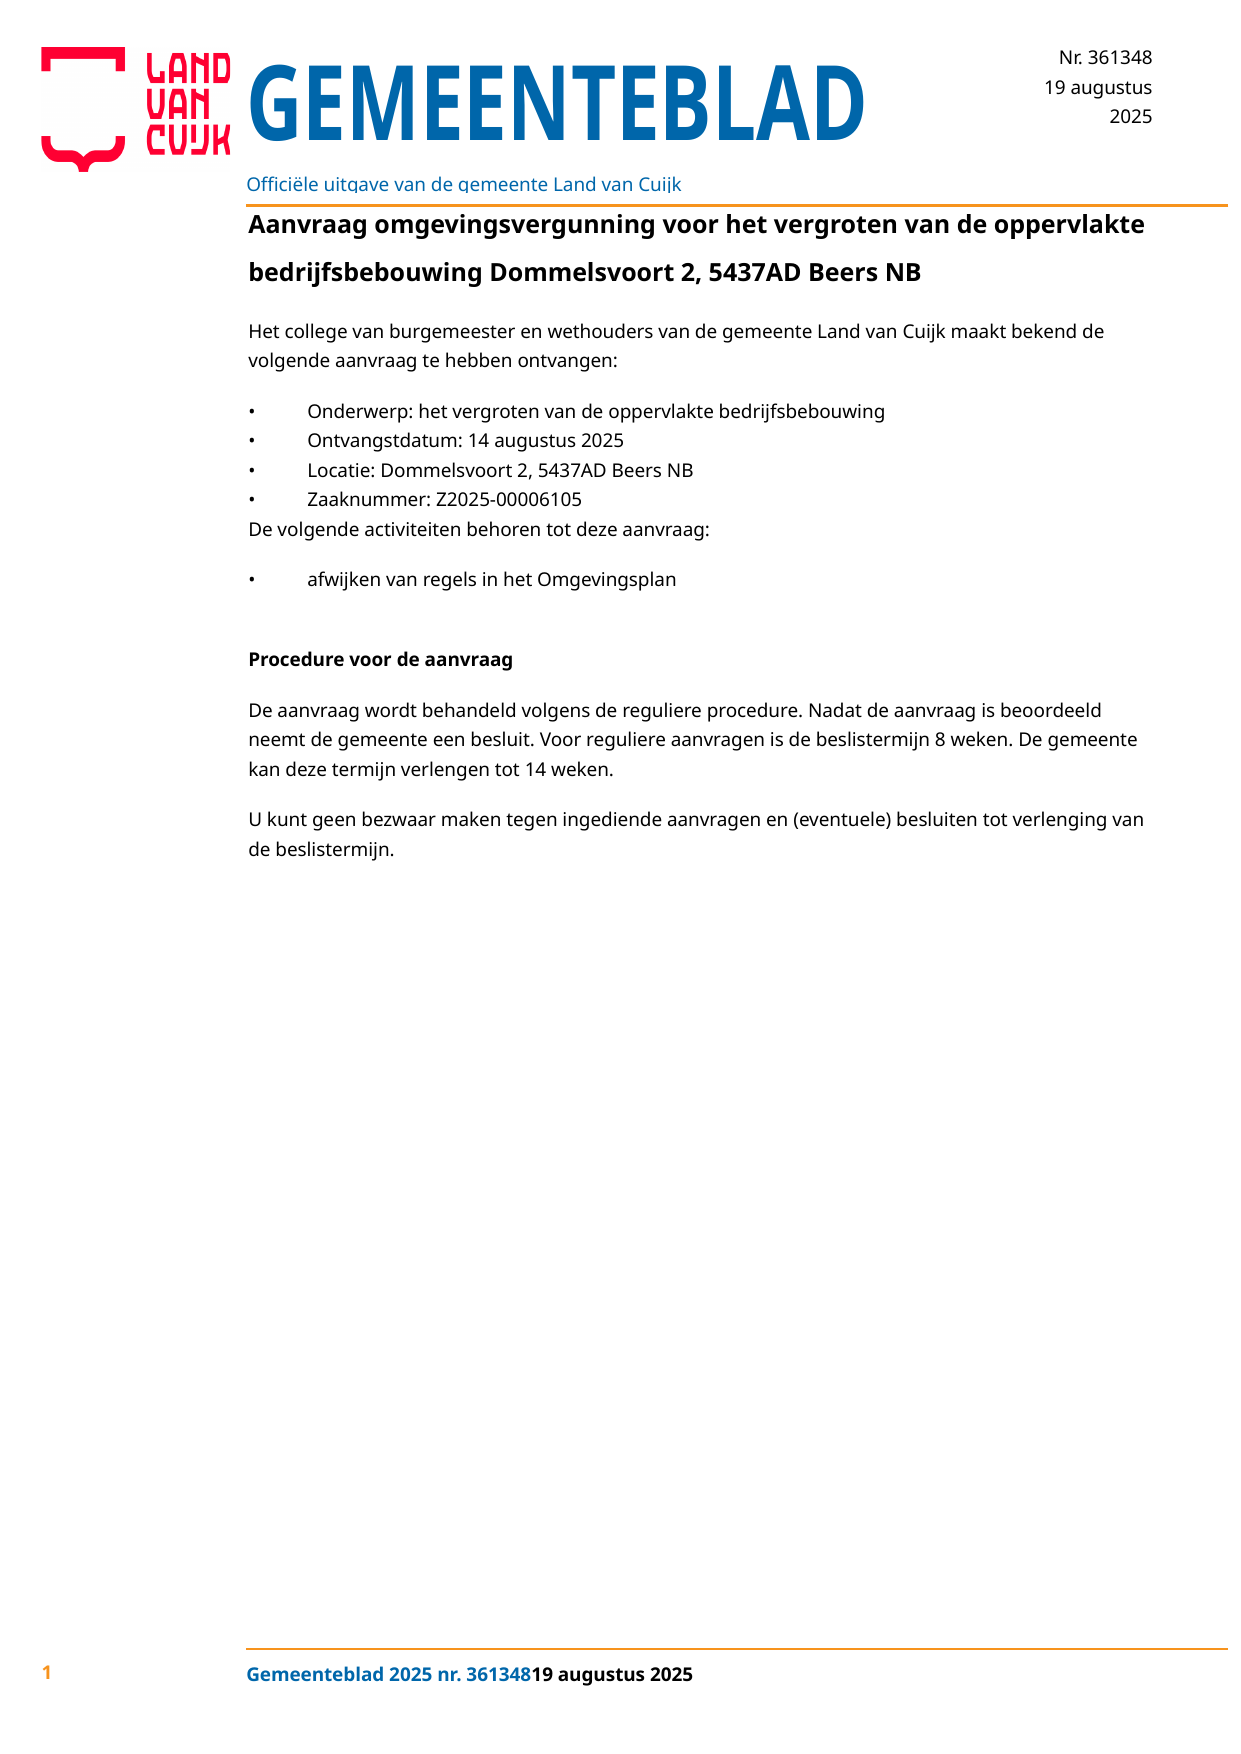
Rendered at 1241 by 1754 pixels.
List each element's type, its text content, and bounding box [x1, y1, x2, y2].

list Onderwerp: het vergroten van de oppervlakte bedrijfsbebouwing [248, 398, 1152, 424]
text Procedure voor de aanvraag [248, 647, 1152, 672]
text De volgende activiteiten behoren tot deze aanvraag: [248, 516, 1152, 542]
list Ontvangstdatum: 14 augustus 2025 [248, 427, 1152, 453]
list Locatie: Dommelsvoort 2, 5437AD Beers NB [248, 457, 1152, 483]
picture [41, 47, 231, 172]
text Aanvraag omgevingsvergunning voor het vergroten van de oppervlakte bedrijfsbebouwing Dommelsvoort 2, 5437AD Beers NB [248, 207, 1152, 288]
list afwijken van regels in het Omgevingsplan [248, 567, 1152, 592]
text U kunt geen bezwaar maken tegen ingediende aanvragen en (eventuele) besluiten tot verlenging van de beslistermijn. [248, 807, 1152, 862]
text De aanvraag wordt behandeld volgens de reguliere procedure. Nadat de aanvraag is beoordeeld neemt de gemeente een besluit. Voor reguliere aanvragen is de beslistermijn 8 weken. De gemeente kan deze termijn verlengen tot 14 weken. [248, 697, 1152, 782]
text Het college van burgemeester en wethouders van de gemeente Land van Cuijk maakt bekend de volgende aanvraag te hebben ontvangen: [248, 318, 1152, 373]
list Zaaknummer: Z2025-00006105 [248, 487, 1152, 512]
